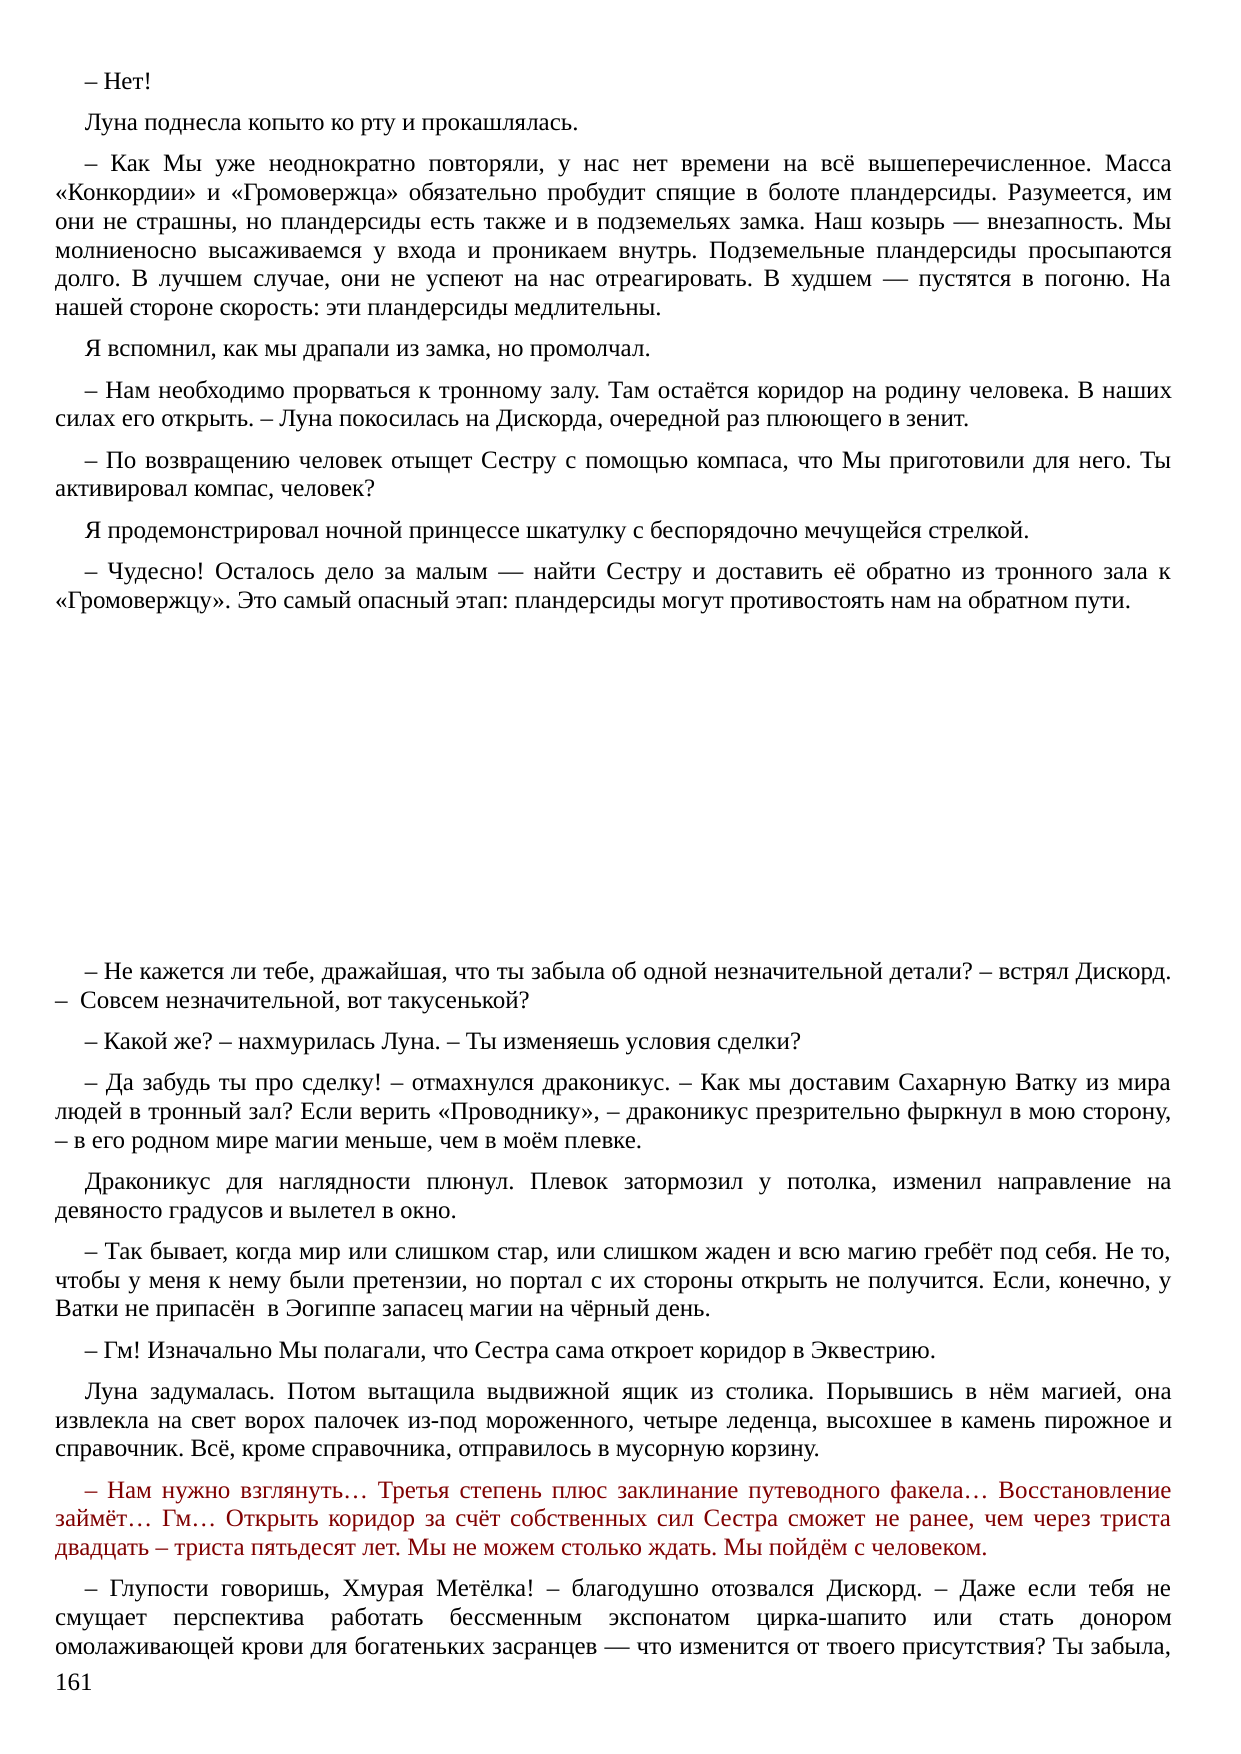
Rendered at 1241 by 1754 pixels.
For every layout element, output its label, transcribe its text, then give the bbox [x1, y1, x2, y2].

text – Чудесно! Осталось дело за малым — найти Сестру и доставить её обратно из тронного зала к «Громовержцу». Это самый опасный этап: пландерсиды могут противостоять нам на обратном пути. [55, 556, 1173, 613]
text – Как Мы уже неоднократно повторяли, у нас нет времени на всё вышеперечисленное. Масса «Конкордии» и «Громовержца» обязательно пробудит спящие в болоте пландерсиды. Разумеется, им они не страшны, но пландерсиды есть также и в подземельях замка. Наш козырь — внезапность. Мы молниеносно высаживаемся у входа и проникаем внутрь. Подземельные пландерсиды просыпаются долго. В лучшем случае, они не успеют на нас отреагировать. В худшем — пустятся в погоню. На нашей стороне скорость: эти пландерсиды медлительны. [55, 148, 1173, 321]
text – Так бывает, когда мир или слишком стар, или слишком жаден и всю магию гребёт под себя. Не то, чтобы у меня к нему были претензии, но портал с их стороны открыть не получится. Если, конечно, у Ватки не припасён в Эогиппе запасец магии на чёрный день. [55, 1236, 1173, 1322]
text Драконикус для наглядности плюнул. Плевок затормозил у потолка, изменил направление на девяносто градусов и вылетел в окно. [55, 1166, 1173, 1223]
text – Гм! Изначально Мы полагали, что Сестра сама откроет коридор в Эквестрию. [55, 1335, 1173, 1363]
text Луна задумалась. Потом вытащила выдвижной ящик из столика. Порывшись в нём магией, она извлекла на свет ворох палочек из-под мороженного, четыре леденца, высохшее в камень пирожное и справочник. Всё, кроме справочника, отправилось в мусорную корзину. [55, 1376, 1173, 1462]
text – Нам нужно взглянуть… Третья степень плюс заклинание путеводного факела… Восстановление займёт… Гм… Открыть коридор за счёт собственных сил Сестра сможет не ранее, чем через триста двадцать – триста пятьдесят лет. Мы не можем столько ждать. Мы пойдём с человеком. [55, 1475, 1173, 1561]
text – Глупости говоришь, Хмурая Метёлка! – благодушно отозвался Дискорд. – Даже если тебя не смущает перспектива работать бессменным экспонатом цирка-шапито или стать донором омолаживающей крови для богатеньких засранцев — что изменится от твоего присутствия? Ты забыла, [55, 1573, 1173, 1660]
text – Не кажется ли тебе, дражайшая, что ты забыла об одной незначительной детали? – встрял Дискорд. – Совсем незначительной, вот такусенькой? [55, 956, 1173, 1013]
text – Нам необходимо прорваться к тронному залу. Там остаётся коридор на родину человека. В наших силах его открыть. – Луна покосилась на Дискорда, очередной раз плюющего в зенит. [55, 375, 1173, 432]
text – Да забудь ты про сделку! – отмахнулся драконикус. – Как мы доставим Сахарную Ватку из мира людей в тронный зал? Если верить «Проводнику», – драконикус презрительно фыркнул в мою сторону, – в его родном мире магии меньше, чем в моём плевке. [55, 1067, 1173, 1153]
text – Какой же? – нахмурилась Луна. – Ты изменяешь условия сделки? [55, 1026, 1173, 1055]
text – По возвращению человек отыщет Сестру с помощью компаса, что Мы приготовили для него. Ты активировал компас, человек? [55, 445, 1173, 502]
text Луна поднесла копыто ко рту и прокашлялась. [55, 107, 1173, 136]
text Я вспомнил, как мы драпали из замка, но промолчал. [55, 333, 1173, 362]
text Я продемонстрировал ночной принцессе шкатулку с беспорядочно мечущейся стрелкой. [55, 515, 1173, 543]
text – Нет! [55, 66, 1173, 95]
